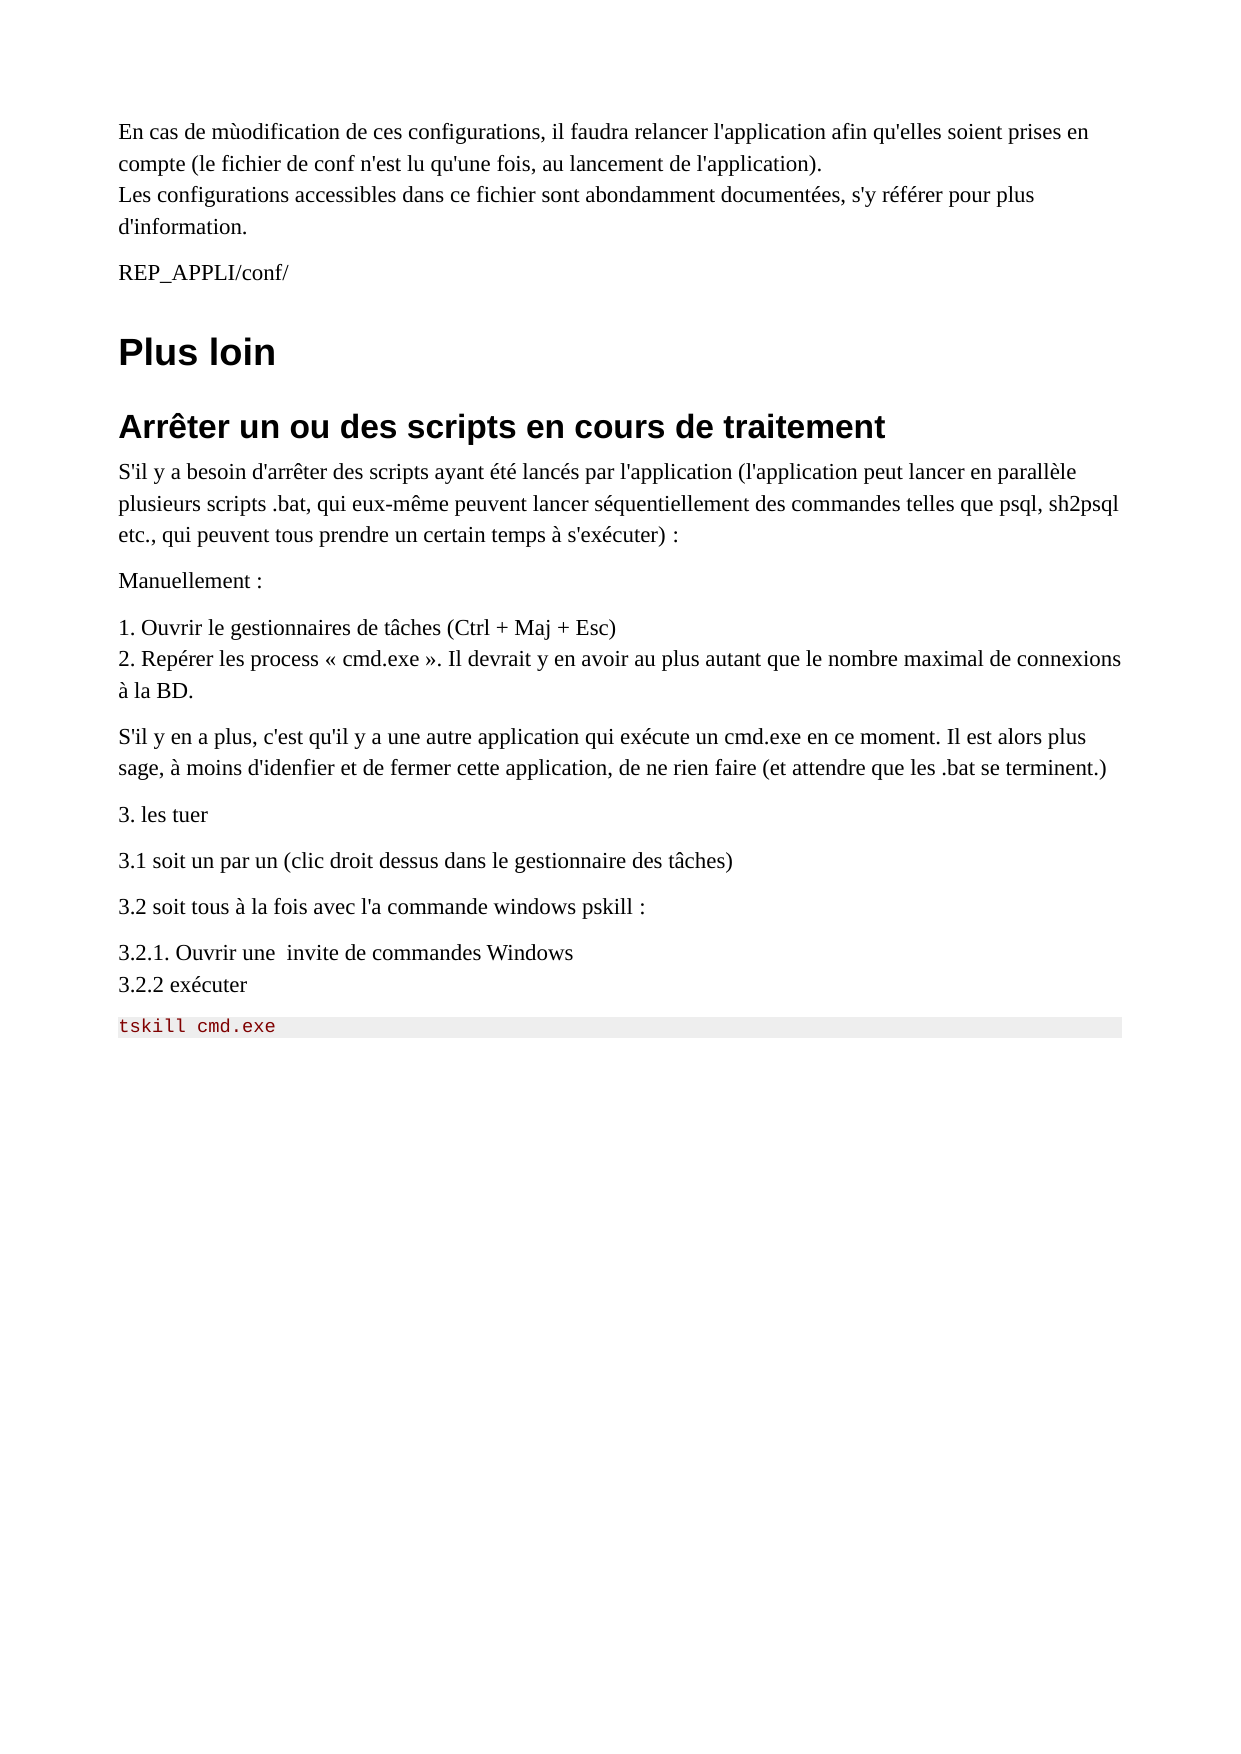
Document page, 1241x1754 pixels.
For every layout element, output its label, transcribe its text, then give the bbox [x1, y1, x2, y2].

text En cas de mùodification de ces configurations, il faudra relancer l'application afin qu'elles soient prises en compte (le fichier de conf n'est lu qu'une fois, au lancement de l'application). Les configurations accessibles dans ce fichier sont abondamment documentées, s'y référer pour plus d'information. [118, 118, 1122, 239]
text S'il y en a plus, c'est qu'il y a une autre application qui exécute un cmd.exe en ce moment. Il est alors plus sage, à moins d'idenfier et de fermer cette application, de ne rien faire (et attendre que les .bat se terminent.) [118, 723, 1122, 781]
text 3. les tuer [118, 801, 1122, 827]
text 1. Ouvrir le gestionnaires de tâches (Ctrl + Maj + Esc) 2. Repérer les process « cmd.exe ». Il devrait y en avoir au plus autant que le nombre maximal de connexions à la BD. [118, 614, 1122, 703]
text Manuellement : [118, 567, 1122, 594]
text 3.2 soit tous à la fois avec l'a commande windows pskill : [118, 893, 1122, 919]
subtitle Plus loin [118, 330, 1122, 374]
text 3.1 soit un par un (clic droit dessus dans le gestionnaire des tâches) [118, 847, 1122, 873]
text S'il y a besoin d'arrêter des scripts ayant été lancés par l'application (l'application peut lancer en parallèle plusieurs scripts .bat, qui eux-même peuvent lancer séquentiellement des commandes telles que psql, sh2psql etc., qui peuvent tous prendre un certain temps à s'exécuter) : [118, 458, 1122, 548]
subtitle Arrêter un ou des scripts en cours de traitement [118, 407, 1122, 446]
text 3.2.1. Ouvrir une invite de commandes Windows 3.2.2 exécuter [118, 939, 1122, 997]
text tskill cmd.exe [118, 1017, 1122, 1038]
text REP_APPLI/conf/ [118, 259, 1122, 285]
